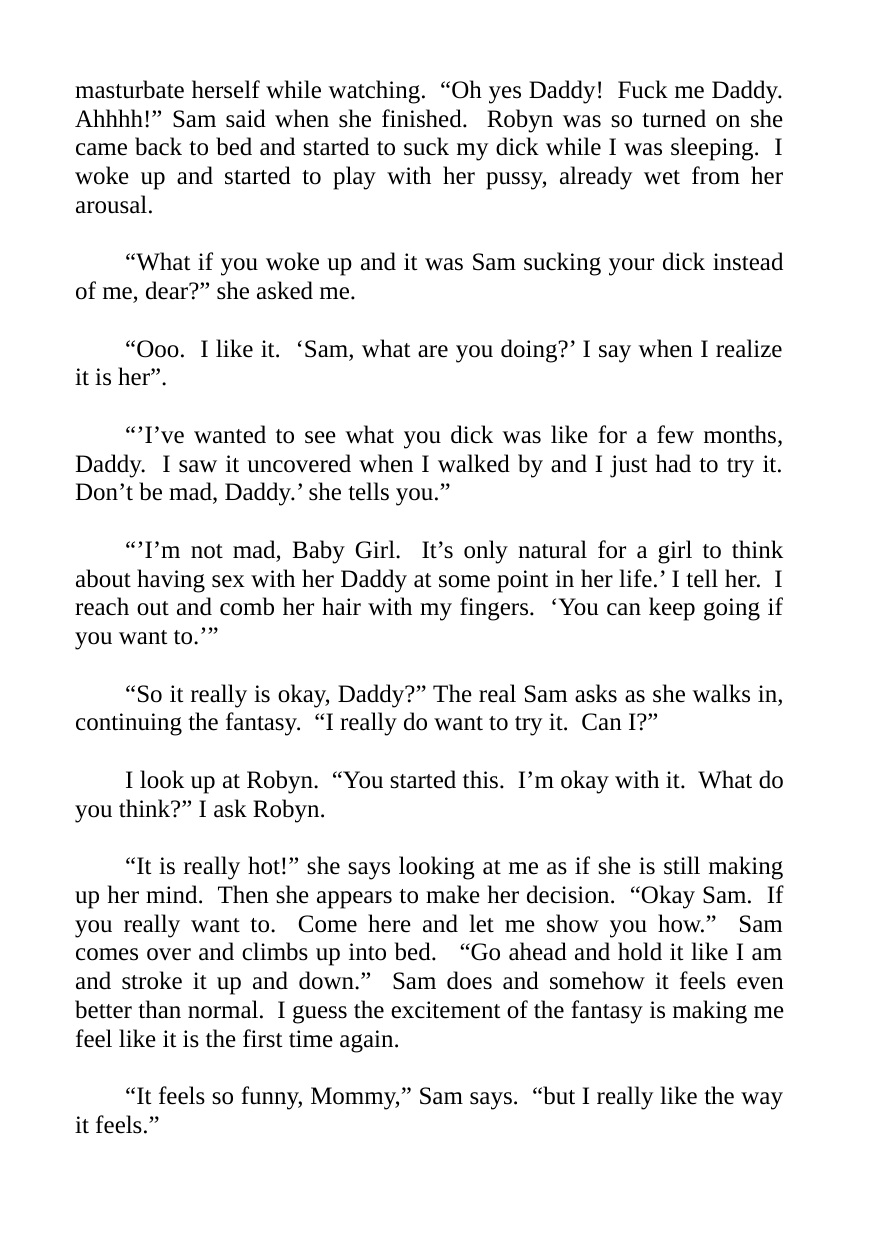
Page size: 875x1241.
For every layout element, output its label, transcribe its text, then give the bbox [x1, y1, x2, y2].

text “’I’m not mad, Baby Girl. It’s only natural for a girl to think about having sex with her Daddy at some point in her life.’ I tell her. I reach out and comb her hair with my fingers. ‘You can keep going if you want to.’” [75, 535, 784, 650]
text “So it really is okay, Daddy?” The real Sam asks as she walks in, continuing the fantasy. “I really do want to try it. Can I?” [75, 679, 784, 736]
text “Ooo. I like it. ‘Sam, what are you doing?’ I say when I realize it is her”. [75, 334, 784, 391]
text masturbate herself while watching. “Oh yes Daddy! Fuck me Daddy. Ahhhh!” Sam said when she finished. Robyn was so turned on she came back to bed and started to suck my dick while I was sleeping. I woke up and started to play with her pussy, already wet from her arousal. [75, 75, 784, 219]
text I look up at Robyn. “You started this. I’m okay with it. What do you think?” I ask Robyn. [75, 765, 784, 822]
text “What if you woke up and it was Sam sucking your dick instead of me, dear?” she asked me. [75, 247, 784, 305]
text “It is really hot!” she says looking at me as if she is still making up her mind. Then she appears to make her decision. “Okay Sam. If you really want to. Come here and let me show you how.” Sam comes over and climbs up into bed. “Go ahead and hold it like I am and stroke it up and down.” Sam does and somehow it feels even better than normal. I guess the excitement of the fantasy is making me feel like it is the first time again. [75, 851, 784, 1052]
text “’I’ve wanted to see what you dick was like for a few months, Daddy. I saw it uncovered when I walked by and I just had to try it. Don’t be mad, Daddy.’ she tells you.” [75, 420, 784, 506]
text “It feels so funny, Mommy,” Sam says. “but I really like the way it feels.” [75, 1081, 784, 1139]
